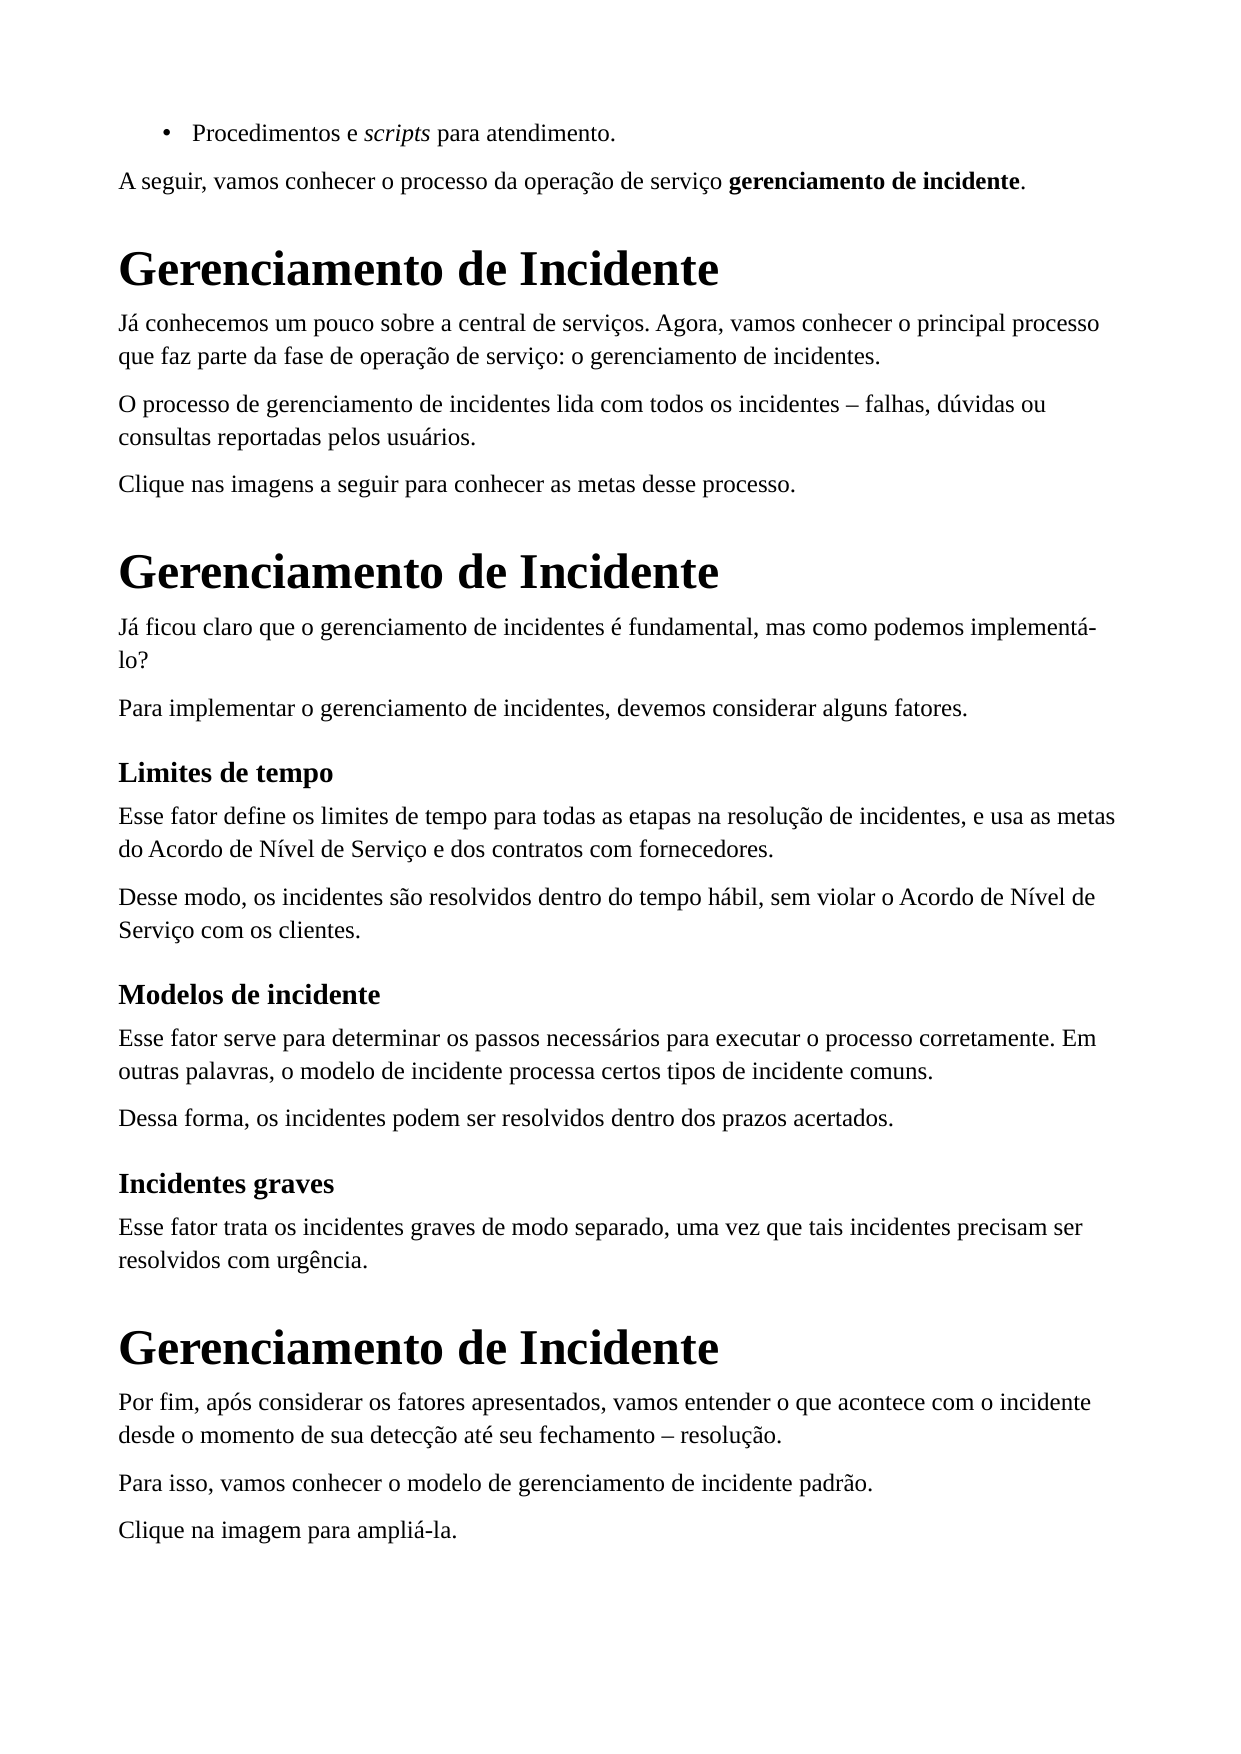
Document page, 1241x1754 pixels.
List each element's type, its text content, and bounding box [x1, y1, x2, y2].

text Esse fator trata os incidentes graves de modo separado, uma vez que tais incidentes precisam ser resolvidos com urgência. [118, 1212, 1122, 1273]
text Esse fator define os limites de tempo para todas as etapas na resolução de incidentes, e usa as metas do Acordo de Nível de Serviço e dos contratos com fornecedores. [118, 801, 1122, 863]
text Já ficou claro que o gerenciamento de incidentes é fundamental, mas como podemos implementá-lo? [118, 612, 1122, 674]
text Dessa forma, os incidentes podem ser resolvidos dentro dos prazos acertados. [118, 1103, 1122, 1132]
text Por fim, após considerar os fatores apresentados, vamos entender o que acontece com o incidente desde o momento de sua detecção até seu fechamento – resolução. [118, 1387, 1122, 1449]
text Já conhecemos um pouco sobre a central de serviços. Agora, vamos conhecer o principal processo que faz parte da fase de operação de serviço: o gerenciamento de incidentes. [118, 308, 1122, 370]
text Clique nas imagens a seguir para conhecer as metas desse processo. [118, 469, 1122, 498]
text Para implementar o gerenciamento de incidentes, devemos considerar alguns fatores. [118, 693, 1122, 722]
text Desse modo, os incidentes são resolvidos dentro do tempo hábil, sem violar o Acordo de Nível de Serviço com os clientes. [118, 882, 1122, 943]
text Esse fator serve para determinar os passos necessários para executar o processo corretamente. Em outras palavras, o modelo de incidente processa certos tipos de incidente comuns. [118, 1023, 1122, 1085]
subtitle Gerenciamento de Incidente [118, 238, 1122, 296]
subtitle Limites de tempo [118, 755, 1122, 788]
list Procedimentos e scripts para atendimento. [162, 118, 1122, 147]
text Clique na imagem para ampliá-la. [118, 1516, 1122, 1544]
subtitle Modelos de incidente [118, 977, 1122, 1010]
subtitle Gerenciamento de Incidente [118, 1317, 1122, 1375]
text A seguir, vamos conhecer o processo da operação de serviço gerenciamento de incidente. [118, 166, 1122, 194]
subtitle Gerenciamento de Incidente [118, 542, 1122, 600]
subtitle Incidentes graves [118, 1166, 1122, 1199]
text O processo de gerenciamento de incidentes lida com todos os incidentes – falhas, dúvidas ou consultas reportadas pelos usuários. [118, 389, 1122, 451]
text Para isso, vamos conhecer o modelo de gerenciamento de incidente padrão. [118, 1468, 1122, 1497]
